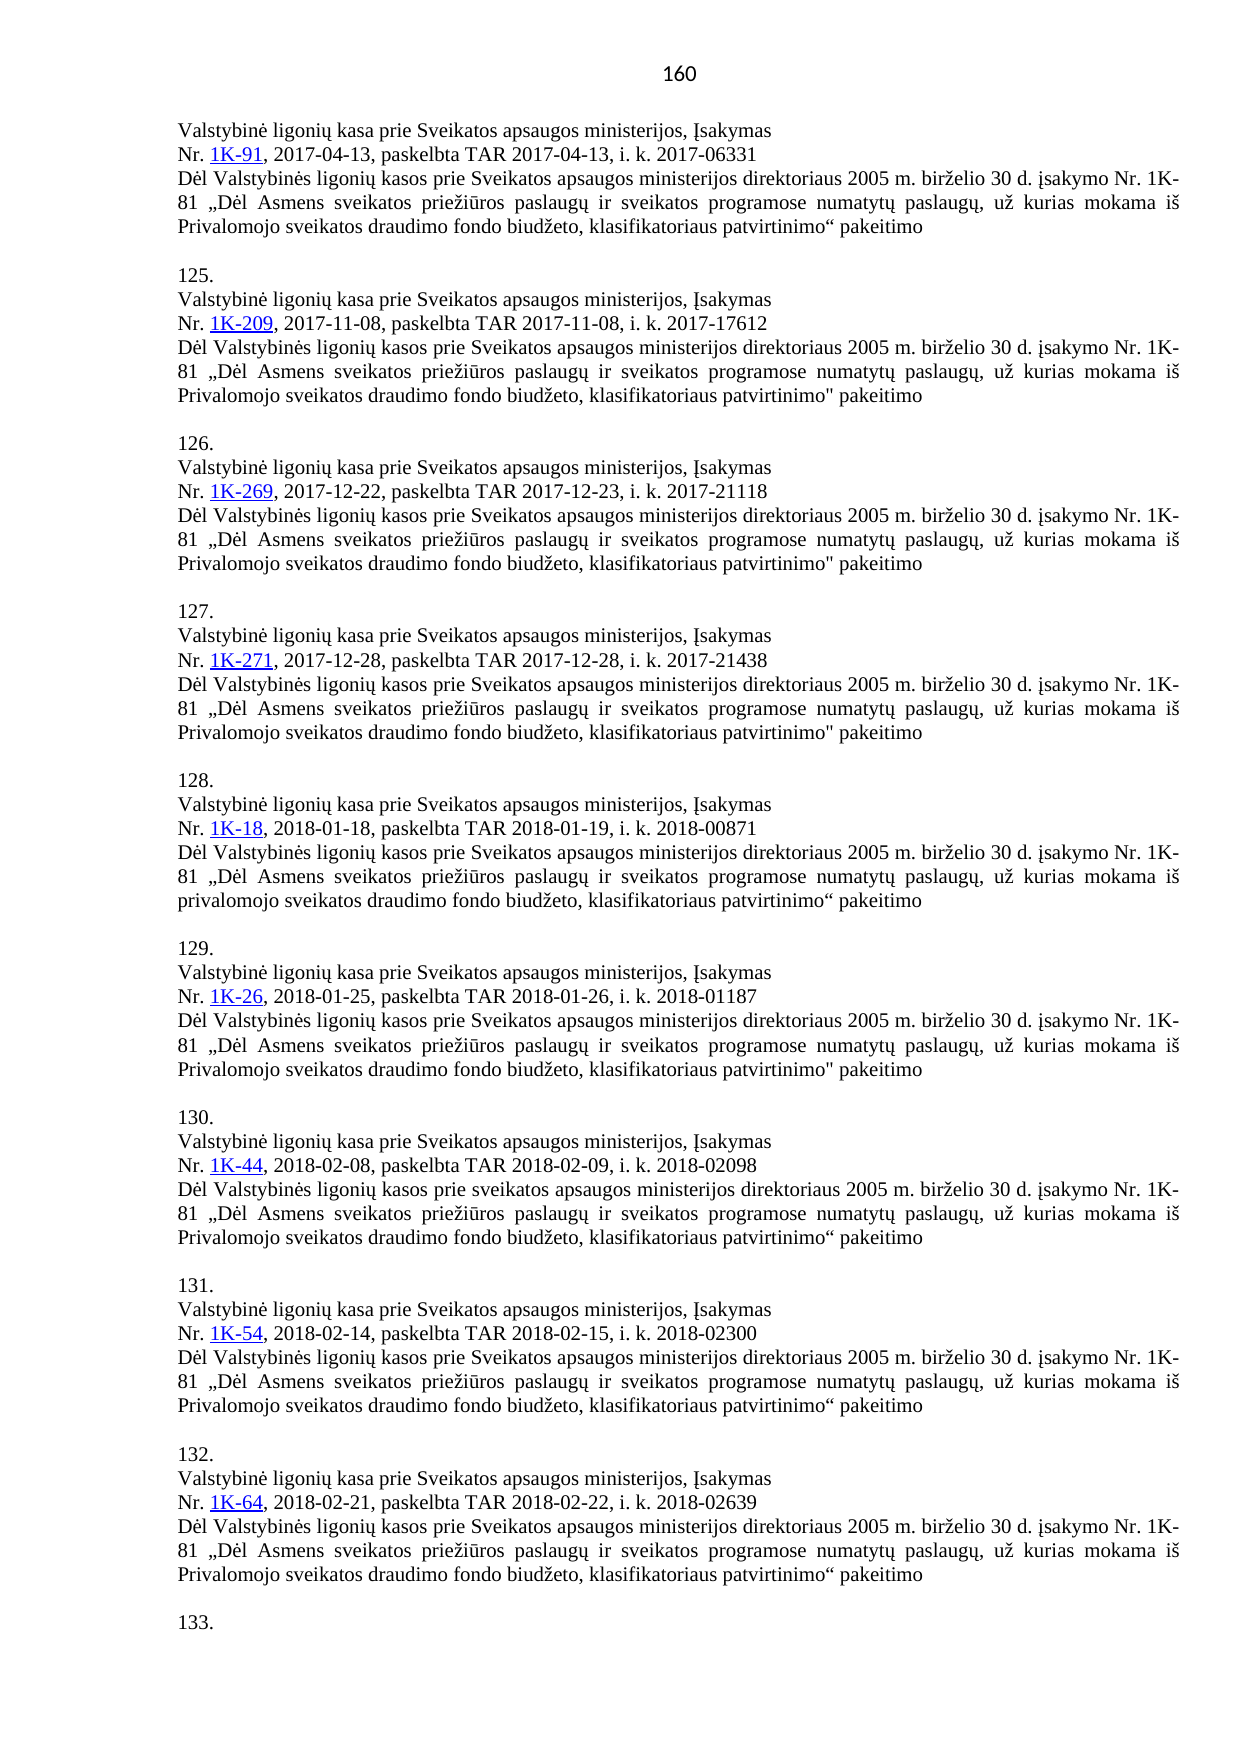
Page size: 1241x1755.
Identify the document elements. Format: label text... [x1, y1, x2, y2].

text 128. [177, 768, 1181, 792]
text 130. [177, 1105, 1181, 1129]
text Nr. 1K-26, 2018-01-25, paskelbta TAR 2018-01-26, i. k. 2018-01187 [177, 984, 1181, 1008]
text Nr. 1K-44, 2018-02-08, paskelbta TAR 2018-02-09, i. k. 2018-02098 [177, 1153, 1181, 1177]
text Dėl Valstybinės ligonių kasos prie Sveikatos apsaugos ministerijos direktoriaus 2005 m. birželio 30 d. įsakymo Nr. 1K-81 „Dėl Asmens sveikatos priežiūros paslaugų ir sveikatos programose numatytų paslaugų, už kurias mokama iš Privalomojo sveikatos draudimo fondo biudžeto, klasifikatoriaus patvirtinimo“ pakeitimo [177, 1345, 1181, 1417]
text Valstybinė ligonių kasa prie Sveikatos apsaugos ministerijos, Įsakymas [177, 1297, 1181, 1321]
text Dėl Valstybinės ligonių kasos prie Sveikatos apsaugos ministerijos direktoriaus 2005 m. birželio 30 d. įsakymo Nr. 1K-81 „Dėl Asmens sveikatos priežiūros paslaugų ir sveikatos programose numatytų paslaugų, už kurias mokama iš privalomojo sveikatos draudimo fondo biudžeto, klasifikatoriaus patvirtinimo“ pakeitimo [177, 840, 1181, 912]
text Nr. 1K-271, 2017-12-28, paskelbta TAR 2017-12-28, i. k. 2017-21438 [177, 647, 1181, 672]
text 132. [177, 1442, 1181, 1466]
text Dėl Valstybinės ligonių kasos prie Sveikatos apsaugos ministerijos direktoriaus 2005 m. birželio 30 d. įsakymo Nr. 1K-81 „Dėl Asmens sveikatos priežiūros paslaugų ir sveikatos programose numatytų paslaugų, už kurias mokama iš Privalomojo sveikatos draudimo fondo biudžeto, klasifikatoriaus patvirtinimo" pakeitimo [177, 672, 1181, 744]
text Dėl Valstybinės ligonių kasos prie Sveikatos apsaugos ministerijos direktoriaus 2005 m. birželio 30 d. įsakymo Nr. 1K-81 „Dėl Asmens sveikatos priežiūros paslaugų ir sveikatos programose numatytų paslaugų, už kurias mokama iš Privalomojo sveikatos draudimo fondo biudžeto, klasifikatoriaus patvirtinimo" pakeitimo [177, 335, 1181, 407]
text Valstybinė ligonių kasa prie Sveikatos apsaugos ministerijos, Įsakymas [177, 287, 1181, 311]
text 129. [177, 936, 1181, 960]
text Nr. 1K-209, 2017-11-08, paskelbta TAR 2017-11-08, i. k. 2017-17612 [177, 311, 1181, 335]
text Valstybinė ligonių kasa prie Sveikatos apsaugos ministerijos, Įsakymas [177, 792, 1181, 816]
text Dėl Valstybinės ligonių kasos prie Sveikatos apsaugos ministerijos direktoriaus 2005 m. birželio 30 d. įsakymo Nr. 1K-81 „Dėl Asmens sveikatos priežiūros paslaugų ir sveikatos programose numatytų paslaugų, už kurias mokama iš Privalomojo sveikatos draudimo fondo biudžeto, klasifikatoriaus patvirtinimo" pakeitimo [177, 1008, 1181, 1081]
text Dėl Valstybinės ligonių kasos prie sveikatos apsaugos ministerijos direktoriaus 2005 m. birželio 30 d. įsakymo Nr. 1K-81 „Dėl Asmens sveikatos priežiūros paslaugų ir sveikatos programose numatytų paslaugų, už kurias mokama iš Privalomojo sveikatos draudimo fondo biudžeto, klasifikatoriaus patvirtinimo“ pakeitimo [177, 1177, 1181, 1249]
text Dėl Valstybinės ligonių kasos prie Sveikatos apsaugos ministerijos direktoriaus 2005 m. birželio 30 d. įsakymo Nr. 1K-81 „Dėl Asmens sveikatos priežiūros paslaugų ir sveikatos programose numatytų paslaugų, už kurias mokama iš Privalomojo sveikatos draudimo fondo biudžeto, klasifikatoriaus patvirtinimo“ pakeitimo [177, 166, 1181, 238]
text Valstybinė ligonių kasa prie Sveikatos apsaugos ministerijos, Įsakymas [177, 1466, 1181, 1490]
text Valstybinė ligonių kasa prie Sveikatos apsaugos ministerijos, Įsakymas [177, 118, 1181, 142]
text Nr. 1K-54, 2018-02-14, paskelbta TAR 2018-02-15, i. k. 2018-02300 [177, 1321, 1181, 1345]
text 127. [177, 599, 1181, 623]
text Nr. 1K-91, 2017-04-13, paskelbta TAR 2017-04-13, i. k. 2017-06331 [177, 142, 1181, 166]
text Nr. 1K-64, 2018-02-21, paskelbta TAR 2018-02-22, i. k. 2018-02639 [177, 1490, 1181, 1514]
text Nr. 1K-18, 2018-01-18, paskelbta TAR 2018-01-19, i. k. 2018-00871 [177, 816, 1181, 840]
text Valstybinė ligonių kasa prie Sveikatos apsaugos ministerijos, Įsakymas [177, 455, 1181, 479]
text Nr. 1K-269, 2017-12-22, paskelbta TAR 2017-12-23, i. k. 2017-21118 [177, 479, 1181, 503]
text Valstybinė ligonių kasa prie Sveikatos apsaugos ministerijos, Įsakymas [177, 960, 1181, 984]
text 133. [177, 1610, 1181, 1634]
text Valstybinė ligonių kasa prie Sveikatos apsaugos ministerijos, Įsakymas [177, 1129, 1181, 1153]
text 125. [177, 262, 1181, 287]
text Dėl Valstybinės ligonių kasos prie Sveikatos apsaugos ministerijos direktoriaus 2005 m. birželio 30 d. įsakymo Nr. 1K-81 „Dėl Asmens sveikatos priežiūros paslaugų ir sveikatos programose numatytų paslaugų, už kurias mokama iš Privalomojo sveikatos draudimo fondo biudžeto, klasifikatoriaus patvirtinimo" pakeitimo [177, 503, 1181, 575]
text 126. [177, 431, 1181, 455]
text Valstybinė ligonių kasa prie Sveikatos apsaugos ministerijos, Įsakymas [177, 623, 1181, 647]
text 131. [177, 1273, 1181, 1297]
text Dėl Valstybinės ligonių kasos prie Sveikatos apsaugos ministerijos direktoriaus 2005 m. birželio 30 d. įsakymo Nr. 1K-81 „Dėl Asmens sveikatos priežiūros paslaugų ir sveikatos programose numatytų paslaugų, už kurias mokama iš Privalomojo sveikatos draudimo fondo biudžeto, klasifikatoriaus patvirtinimo“ pakeitimo [177, 1514, 1181, 1586]
